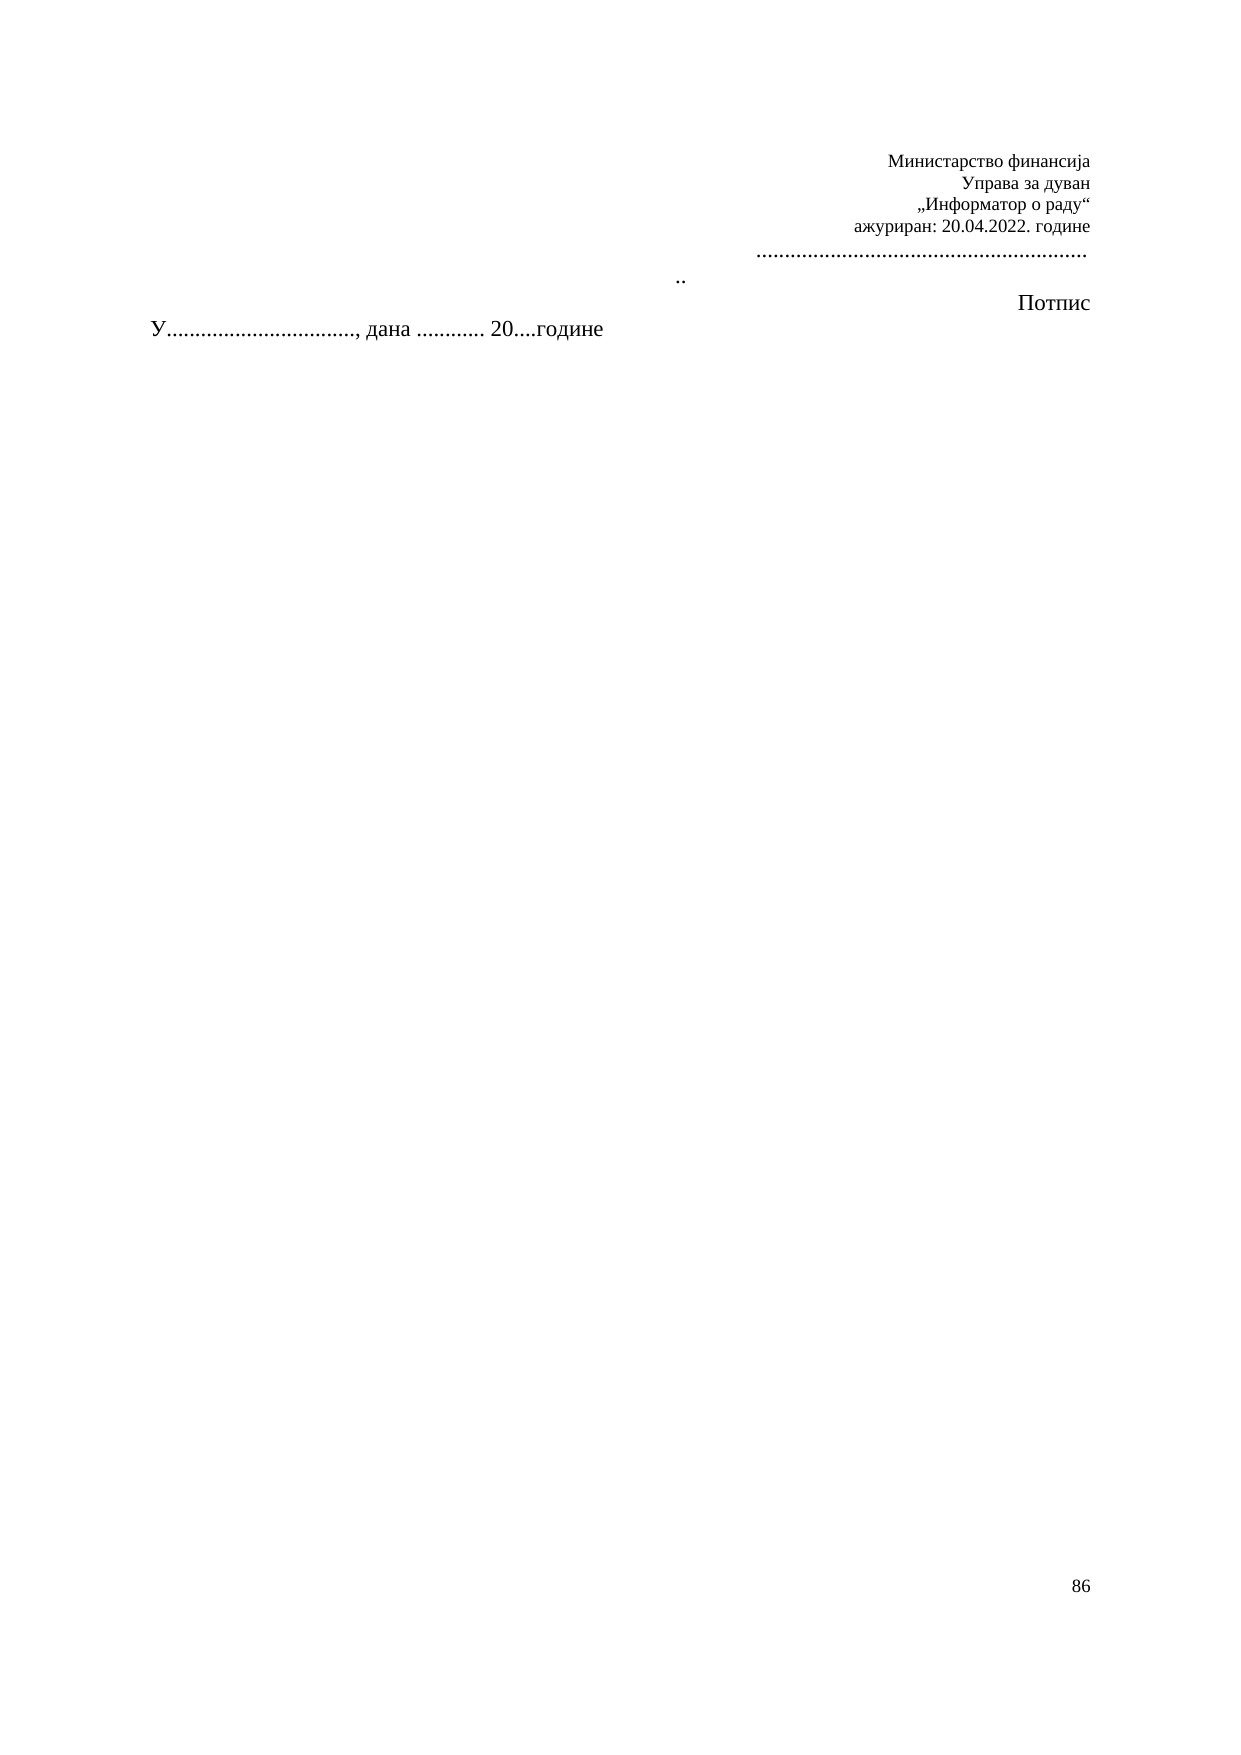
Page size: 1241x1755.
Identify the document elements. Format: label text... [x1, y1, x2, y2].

text Потпис [675, 289, 1090, 315]
text У................................., дана ............ 20....године [150, 315, 1090, 342]
text ............................................................ [150, 236, 1090, 289]
